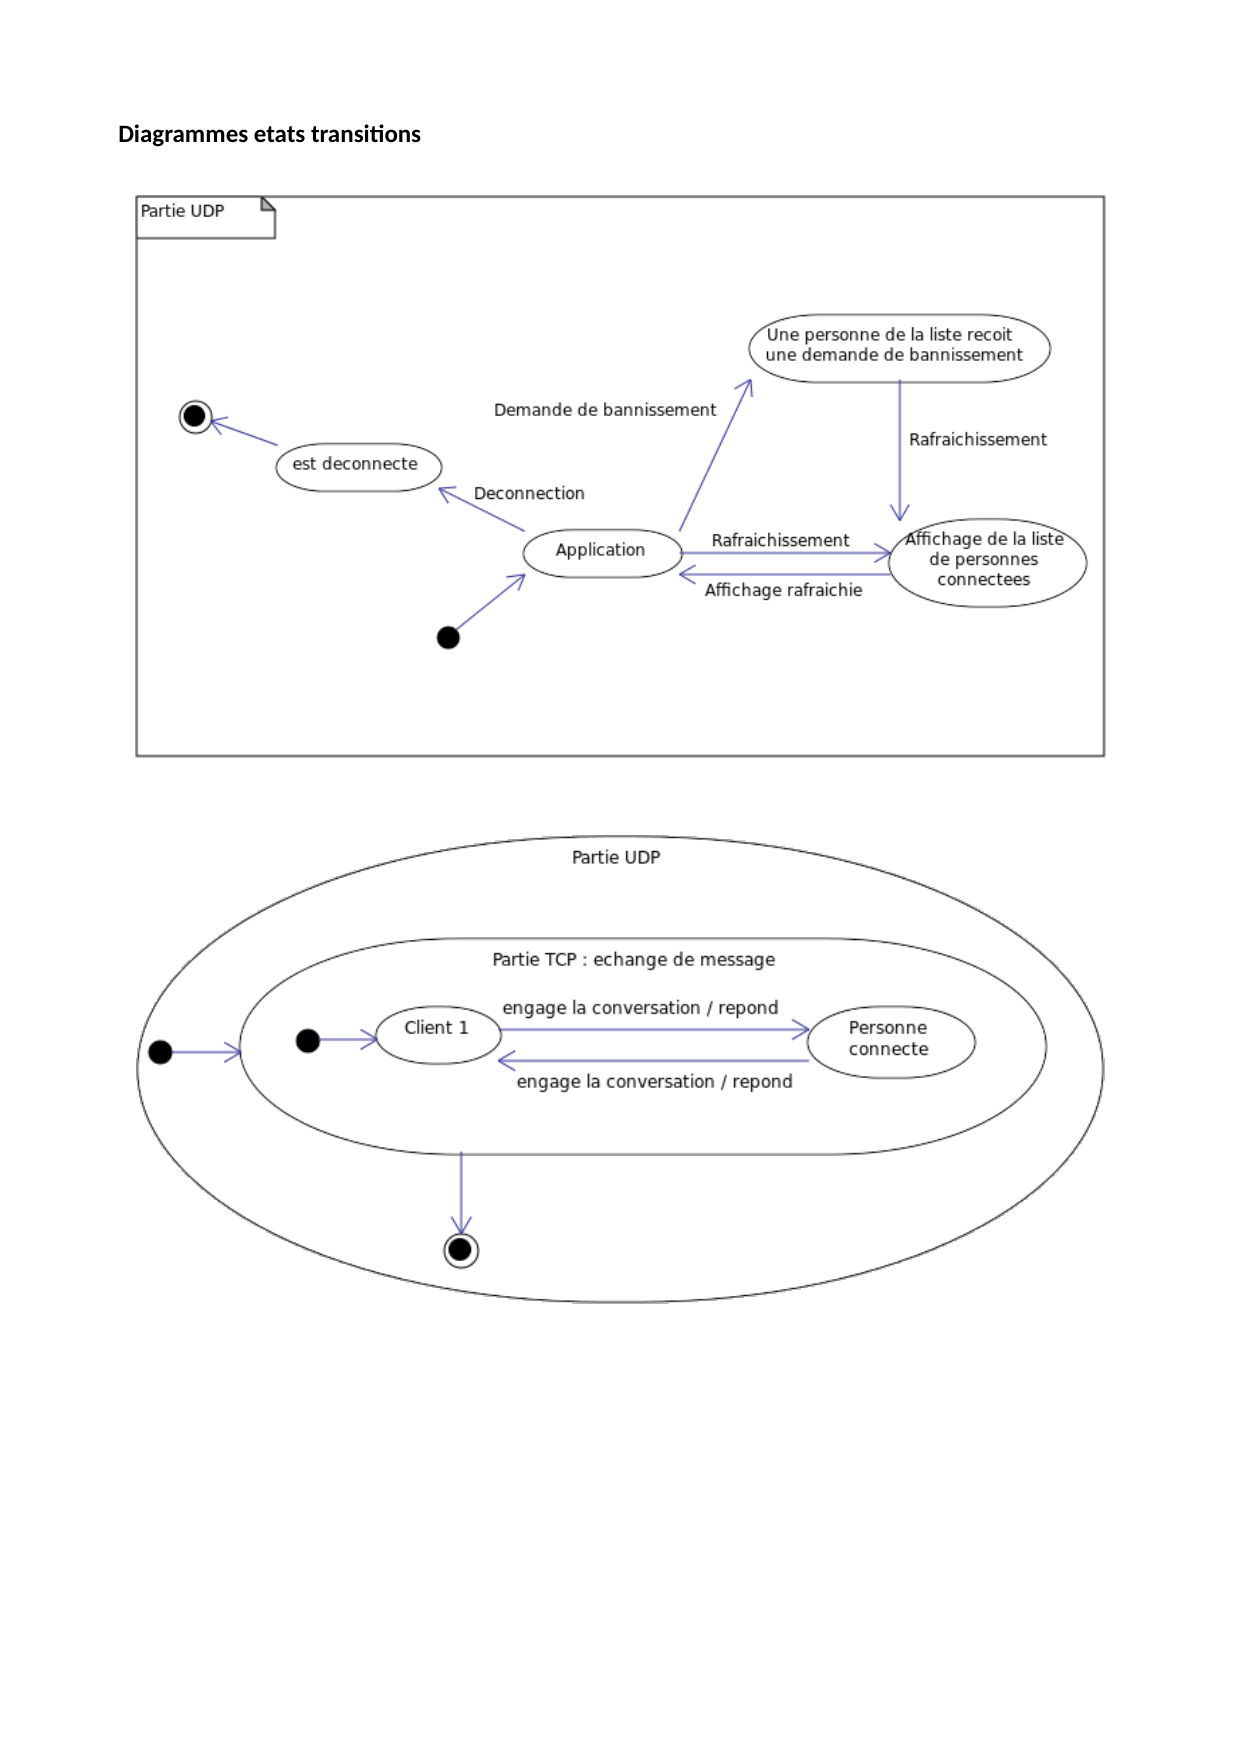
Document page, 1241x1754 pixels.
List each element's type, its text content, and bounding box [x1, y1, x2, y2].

text Diagrammes etats transitions [118, 118, 1122, 149]
picture [118, 178, 1123, 775]
picture [118, 817, 1123, 1322]
